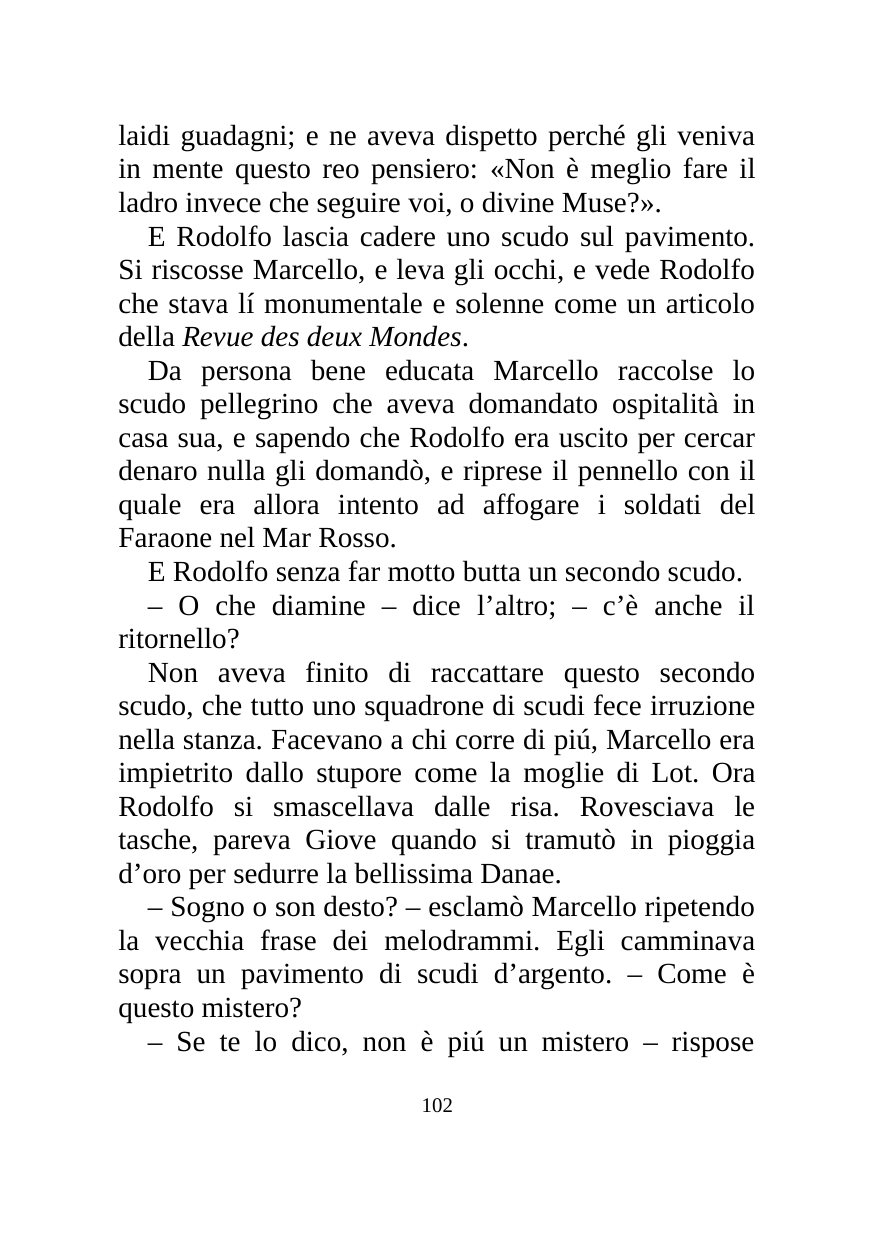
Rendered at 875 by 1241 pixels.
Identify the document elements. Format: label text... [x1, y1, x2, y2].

text Non aveva finito di raccattare questo secondo scudo, che tutto uno squadrone di scudi fece irruzione nella stanza. Facevano a chi corre di piú, Marcello era impietrito dallo stupore come la moglie di Lot. Ora Rodolfo si smascellava dalle risa. Rovesciava le tasche, pareva Giove quando si tramutò in pioggia d’oro per sedurre la bellissima Danae. [118, 655, 756, 889]
text ‒ Se te lo dico, non è piú un mistero ‒ rispose [118, 1024, 756, 1057]
text Da persona bene educata Marcello raccolse lo scudo pellegrino che aveva domandato ospitalità in casa sua, e sapendo che Rodolfo era uscito per cercar denaro nulla gli domandò, e riprese il pennello con il quale era allora intento ad affogare i soldati del Faraone nel Mar Rosso. [118, 353, 756, 554]
text ‒ O che diamine ‒ dice l’altro; ‒ c’è anche il ritornello? [118, 588, 756, 655]
text ‒ Sogno o son desto? ‒ esclamò Marcello ripetendo la vecchia frase dei melodrammi. Egli camminava sopra un pavimento di scudi d’argento. ‒ Come è questo mistero? [118, 889, 756, 1024]
text E Rodolfo lascia cadere uno scudo sul pavimento. Si riscosse Marcello, e leva gli occhi, e vede Rodolfo che stava lí monumentale e solenne come un articolo della Revue des deux Mondes. [118, 219, 756, 353]
text laidi guadagni; e ne aveva dispetto perché gli veniva in mente questo reo pensiero: «Non è meglio fare il ladro invece che seguire voi, o divine Muse?». [118, 118, 756, 219]
text E Rodolfo senza far motto butta un secondo scudo. [118, 554, 756, 588]
